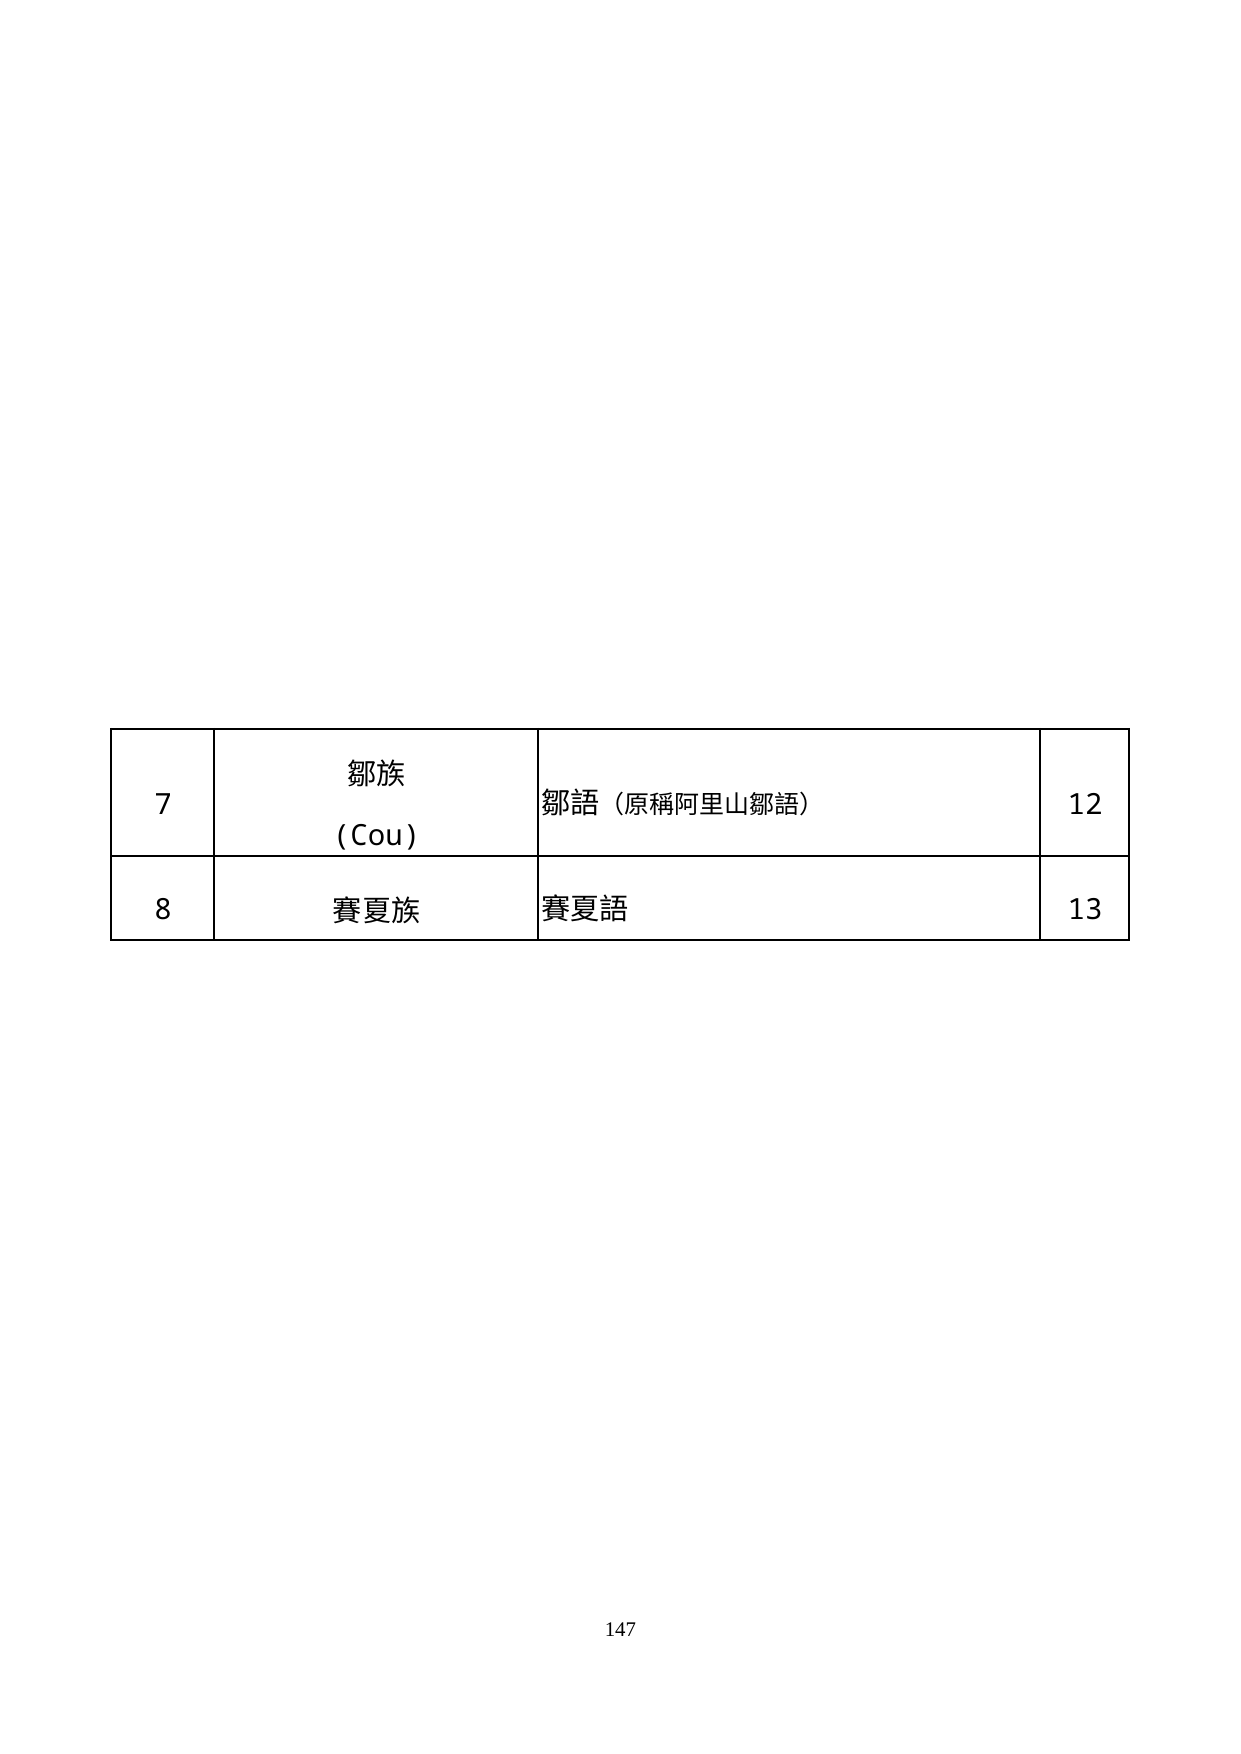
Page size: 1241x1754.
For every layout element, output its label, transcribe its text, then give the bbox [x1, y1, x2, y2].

table_cell 賽夏語 [539, 857, 1039, 939]
table_cell 鄒語（原稱阿里山鄒語） [539, 730, 1039, 855]
table_cell 鄒族 (Cou) [215, 730, 537, 855]
table_cell 8 [112, 857, 213, 939]
table_cell 12 [1041, 730, 1128, 855]
table_cell 13 [1041, 857, 1128, 939]
table_cell 7 [112, 730, 213, 855]
table_cell 賽夏族 [215, 857, 537, 939]
